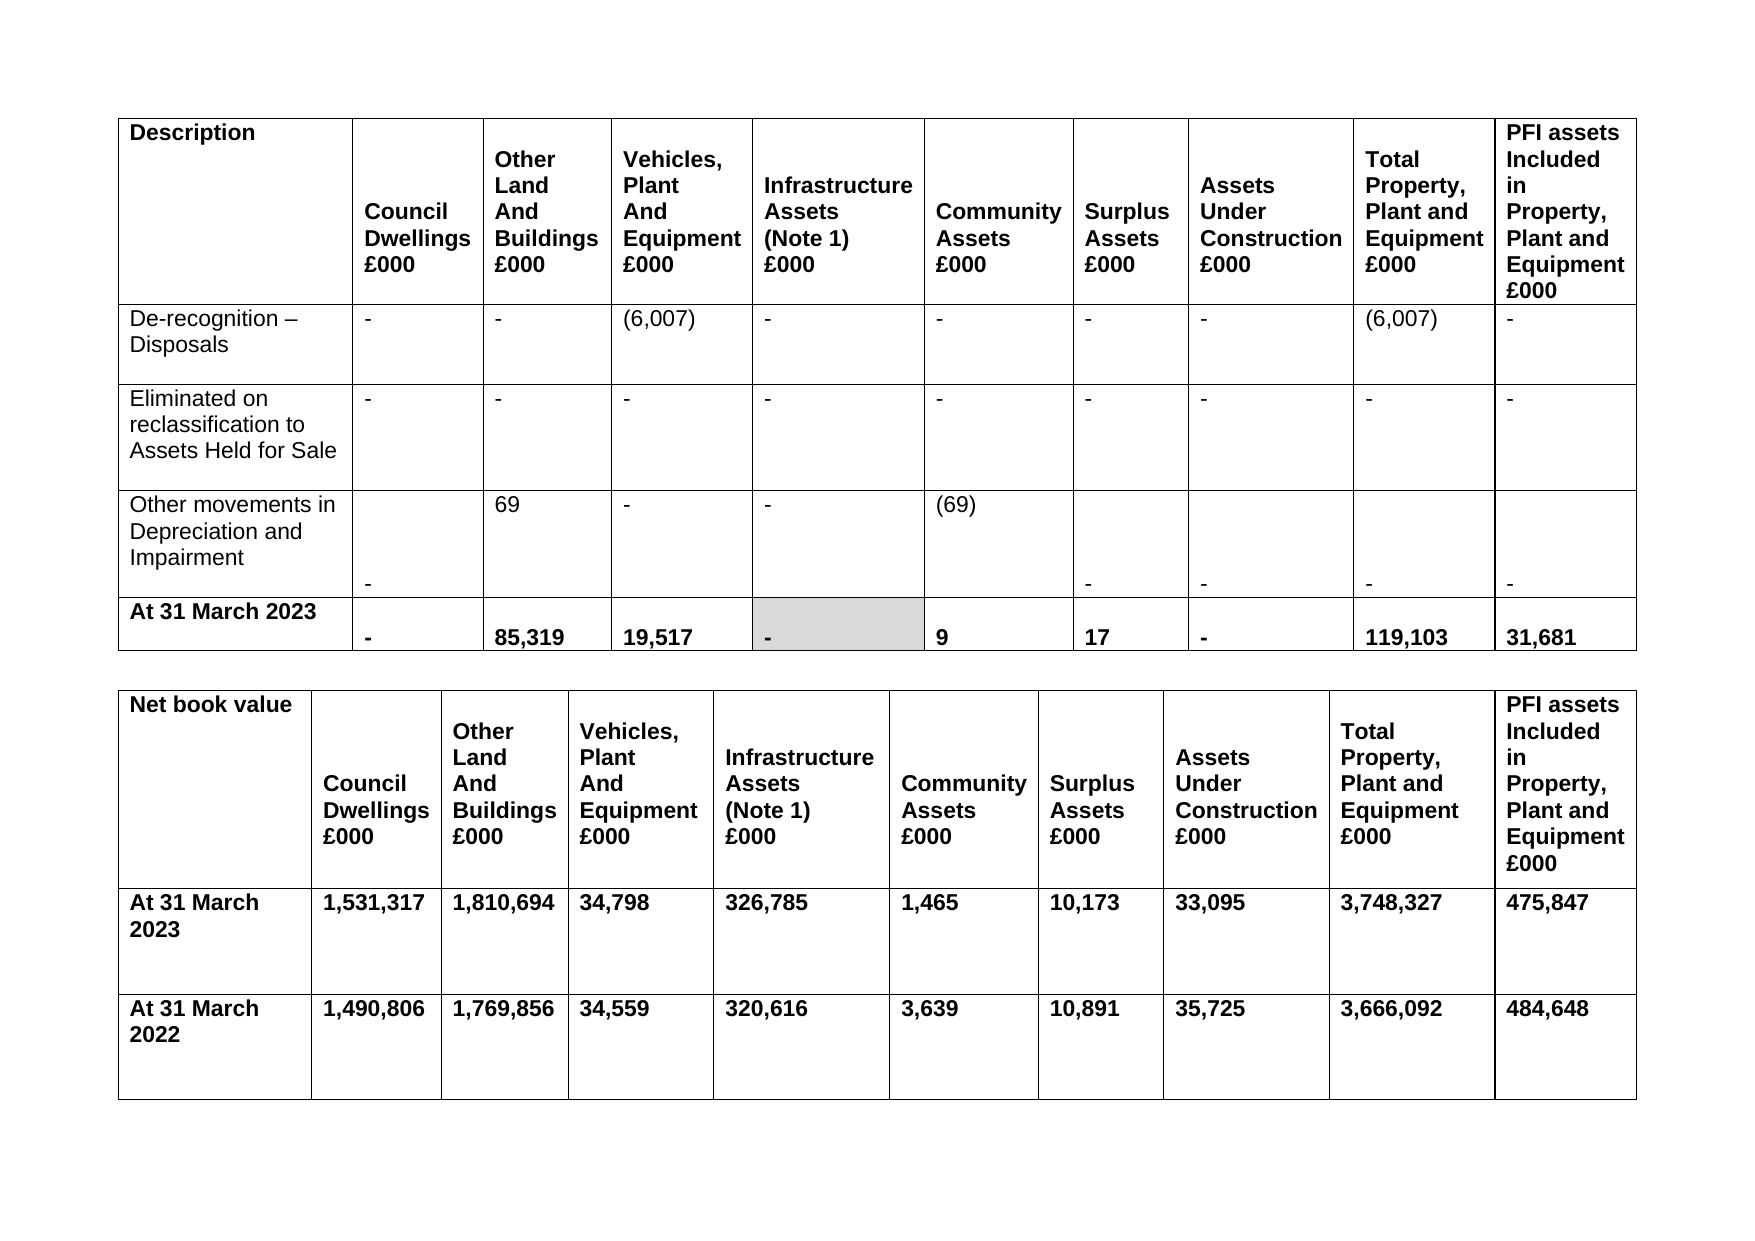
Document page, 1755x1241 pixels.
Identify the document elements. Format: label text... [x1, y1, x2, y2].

table_cell 119,103 [1354, 598, 1494, 650]
table_cell - [1189, 385, 1353, 490]
table_cell 33,095 [1164, 889, 1329, 993]
table_cell 10,173 [1039, 889, 1163, 993]
table_cell 1,490,806 [312, 995, 441, 1098]
table_cell 1,810,694 [442, 889, 568, 993]
table_cell - [1189, 491, 1353, 597]
table_cell 3,639 [890, 995, 1038, 1098]
table_cell (6,007) [612, 305, 752, 384]
table_cell 34,798 [569, 889, 713, 993]
table_cell 484,648 [1496, 995, 1636, 1098]
table_header Council Dwellings £000 [353, 119, 483, 304]
table_cell - [612, 491, 752, 597]
table_header Other Land And Buildings £000 [442, 691, 568, 888]
table_header Net book value [119, 691, 311, 888]
table_cell 85,319 [484, 598, 611, 650]
table_header Council Dwellings £000 [312, 691, 441, 888]
table_header Infrastructure Assets (Note 1) £000 [714, 691, 889, 888]
table_header Vehicles, Plant And Equipment £000 [612, 119, 752, 304]
table_cell At 31 March 2023 [119, 598, 352, 650]
table_cell - [353, 598, 483, 650]
table_cell - [753, 305, 924, 384]
table_cell 10,891 [1039, 995, 1163, 1098]
table_cell 34,559 [569, 995, 713, 1098]
table_cell - [1074, 305, 1188, 384]
table_cell 9 [925, 598, 1073, 650]
table_header Other Land And Buildings £000 [484, 119, 611, 304]
table_cell - [1074, 491, 1188, 597]
table_cell - [484, 385, 611, 490]
table_cell 320,616 [714, 995, 889, 1098]
table_cell 1,769,856 [442, 995, 568, 1098]
table_header Description [119, 119, 352, 304]
table_cell - [925, 305, 1073, 384]
table_cell - [353, 305, 483, 384]
table_cell - [484, 305, 611, 384]
table_header PFI assets Included in Property, Plant and Equipment £000 [1496, 119, 1636, 304]
table_cell 17 [1074, 598, 1188, 650]
table_cell - [1189, 598, 1353, 650]
table_cell 3,666,092 [1330, 995, 1494, 1098]
table_cell - [753, 385, 924, 490]
table_cell 326,785 [714, 889, 889, 993]
table_cell 19,517 [612, 598, 752, 650]
table_cell - [753, 491, 924, 597]
table_cell Eliminated on reclassification to Assets Held for Sale [119, 385, 352, 490]
table_cell - [753, 598, 924, 650]
table_cell - [1074, 385, 1188, 490]
table_header PFI assets Included in Property, Plant and Equipment £000 [1496, 691, 1636, 888]
table_header Total Property, Plant and Equipment £000 [1354, 119, 1494, 304]
table_cell 1,465 [890, 889, 1038, 993]
table_cell - [353, 491, 483, 597]
table_header Community Assets £000 [890, 691, 1038, 888]
table_header Vehicles, Plant And Equipment £000 [569, 691, 713, 888]
table_header Surplus Assets £000 [1074, 119, 1188, 304]
table_cell 31,681 [1496, 598, 1636, 650]
table_cell - [1189, 305, 1353, 384]
table_cell At 31 March 2023 [119, 889, 311, 993]
table_cell - [612, 385, 752, 490]
table_cell 69 [484, 491, 611, 597]
table_cell - [925, 385, 1073, 490]
table_cell - [1496, 305, 1636, 384]
table_cell - [353, 385, 483, 490]
table_cell 1,531,317 [312, 889, 441, 993]
table_cell 3,748,327 [1330, 889, 1494, 993]
table_cell - [1354, 491, 1494, 597]
table_header Assets Under Construction £000 [1164, 691, 1329, 888]
table_cell (69) [925, 491, 1073, 597]
table_cell (6,007) [1354, 305, 1494, 384]
table_header Infrastructure Assets (Note 1) £000 [753, 119, 924, 304]
table_header Surplus Assets £000 [1039, 691, 1163, 888]
table_cell - [1496, 491, 1636, 597]
table_cell - [1496, 385, 1636, 490]
table_cell 35,725 [1164, 995, 1329, 1098]
table_header Total Property, Plant and Equipment £000 [1330, 691, 1494, 888]
table_cell Other movements in Depreciation and Impairment [119, 491, 352, 597]
table_cell 475,847 [1496, 889, 1636, 993]
table_header Assets Under Construction £000 [1189, 119, 1353, 304]
table_header Community Assets £000 [925, 119, 1073, 304]
table_cell De-recognition – Disposals [119, 305, 352, 384]
table_cell - [1354, 385, 1494, 490]
table_cell At 31 March 2022 [119, 995, 311, 1098]
